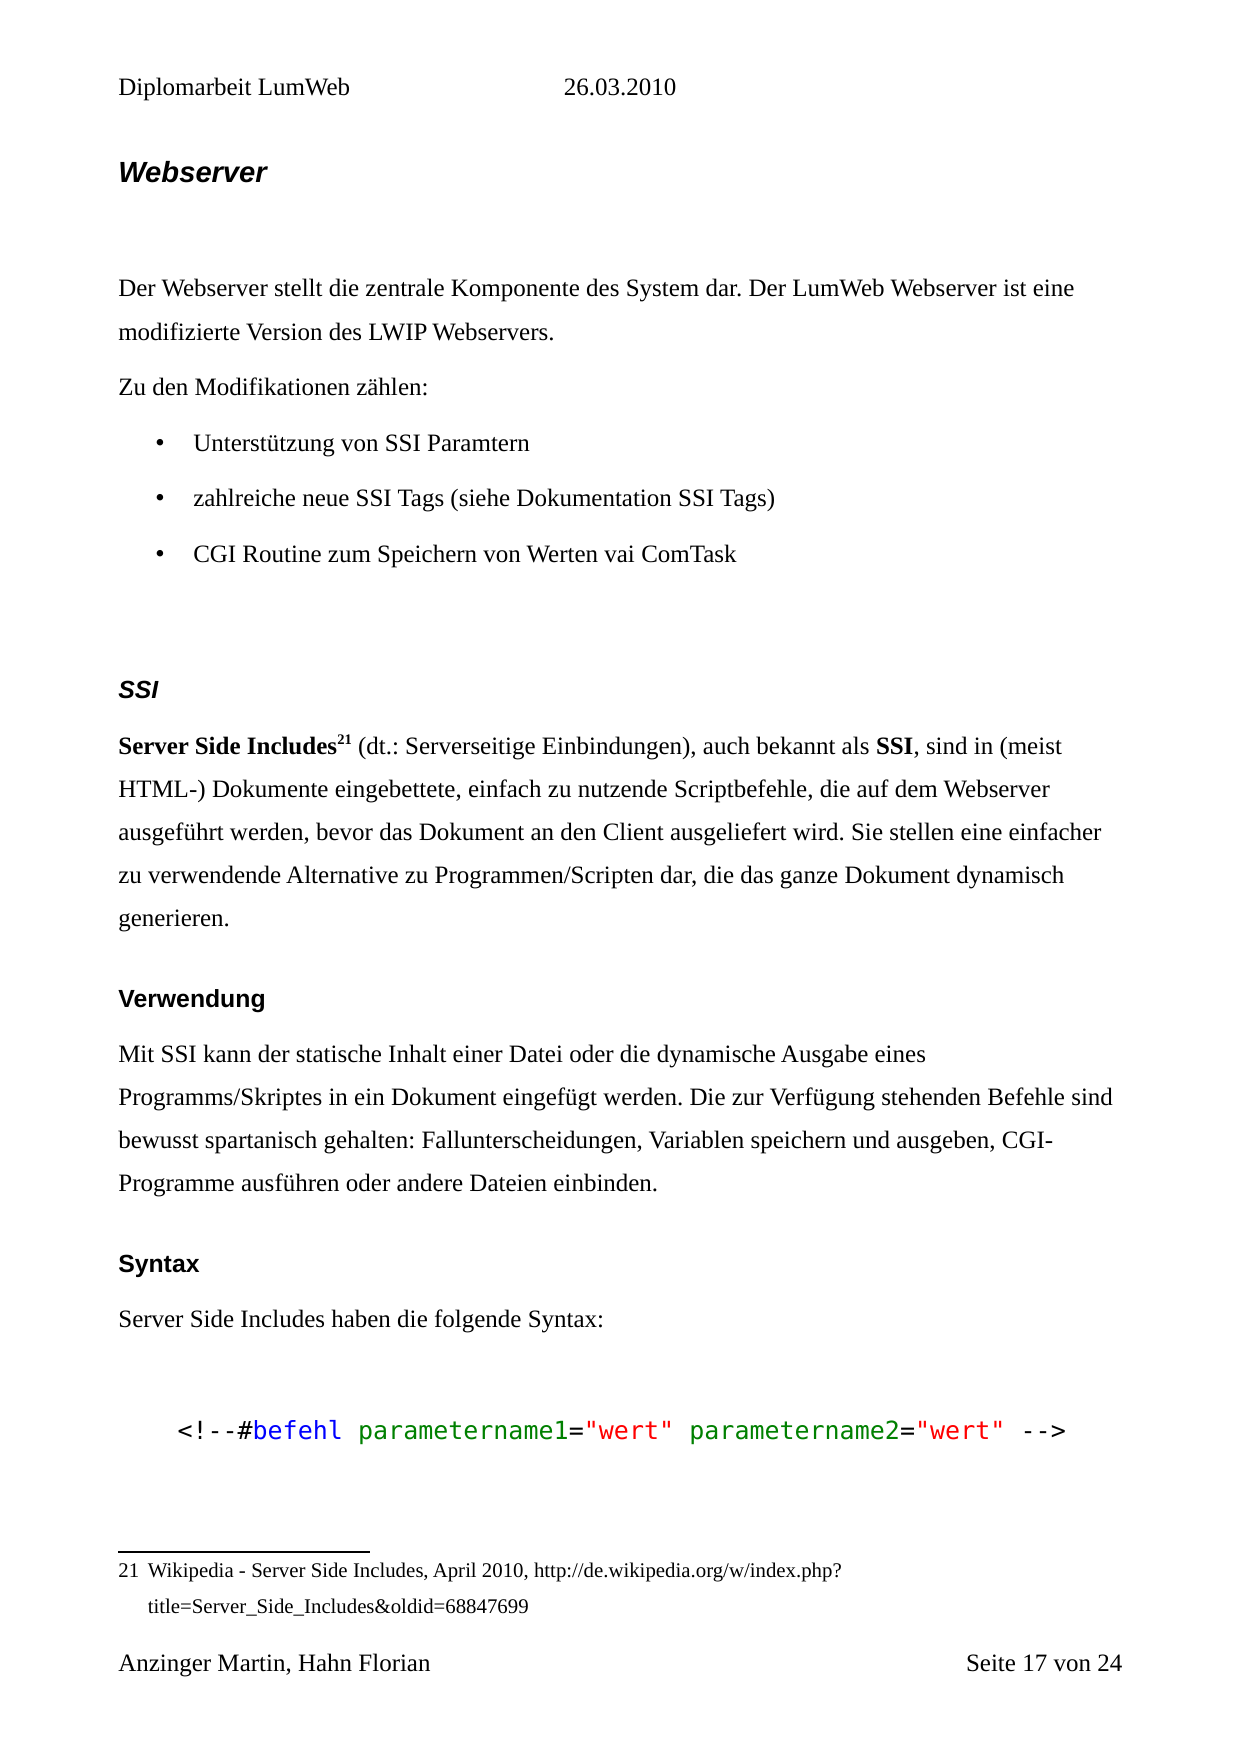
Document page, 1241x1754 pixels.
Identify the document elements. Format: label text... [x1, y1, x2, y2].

subtitle Verwendung [118, 984, 1122, 1012]
text Server Side Includes haben die folgende Syntax: [118, 1304, 1122, 1333]
list Unterstützung von SSI Paramtern [156, 428, 1122, 457]
subtitle Syntax [118, 1249, 1122, 1278]
list zahlreiche neue SSI Tags (siehe Dokumentation SSI Tags) [156, 483, 1122, 512]
text Wikipedia - Server Side Includes, April 2010, http://de.wikipedia.org/w/index.php?title=Server_Side_Includes&oldid=68847699 [118, 1558, 1122, 1618]
text Mit SSI kann der statische Inhalt einer Datei oder die dynamische Ausgabe eines Programms/Skriptes in ein Dokument eingefügt werden. Die zur Verfügung stehenden Befehle sind bewusst spartanisch gehalten: Fallunterscheidungen, Variablen speichern und ausgeben, CGI-Programme ausführen oder andere Dateien einbinden. [118, 1039, 1122, 1197]
text Server Side Includes (dt.: Serverseitige Einbindungen), auch bekannt als SSI, sind in (meist HTML-) Dokumente eingebettete, einfach zu nutzende Scriptbefehle, die auf dem Webserver ausgeführt werden, bevor das Dokument an den Client ausgeliefert wird. Sie stellen eine einfacher zu verwendende Alternative zu Programmen/Scripten dar, die das ganze Dokument dynamisch generieren. [118, 731, 1122, 932]
subtitle Webserver [118, 155, 1122, 189]
text Zu den Modifikationen zählen: [118, 372, 1122, 401]
list <!--#befehl parametername1="wert" parametername2="wert" --> [177, 1416, 1122, 1445]
subtitle SSI [118, 675, 1122, 704]
text Der Webserver stellt die zentrale Komponente des System dar. Der LumWeb Webserver ist eine modifizierte Version des LWIP Webservers. [118, 273, 1122, 345]
list CGI Routine zum Speichern von Werten vai ComTask [156, 539, 1122, 568]
